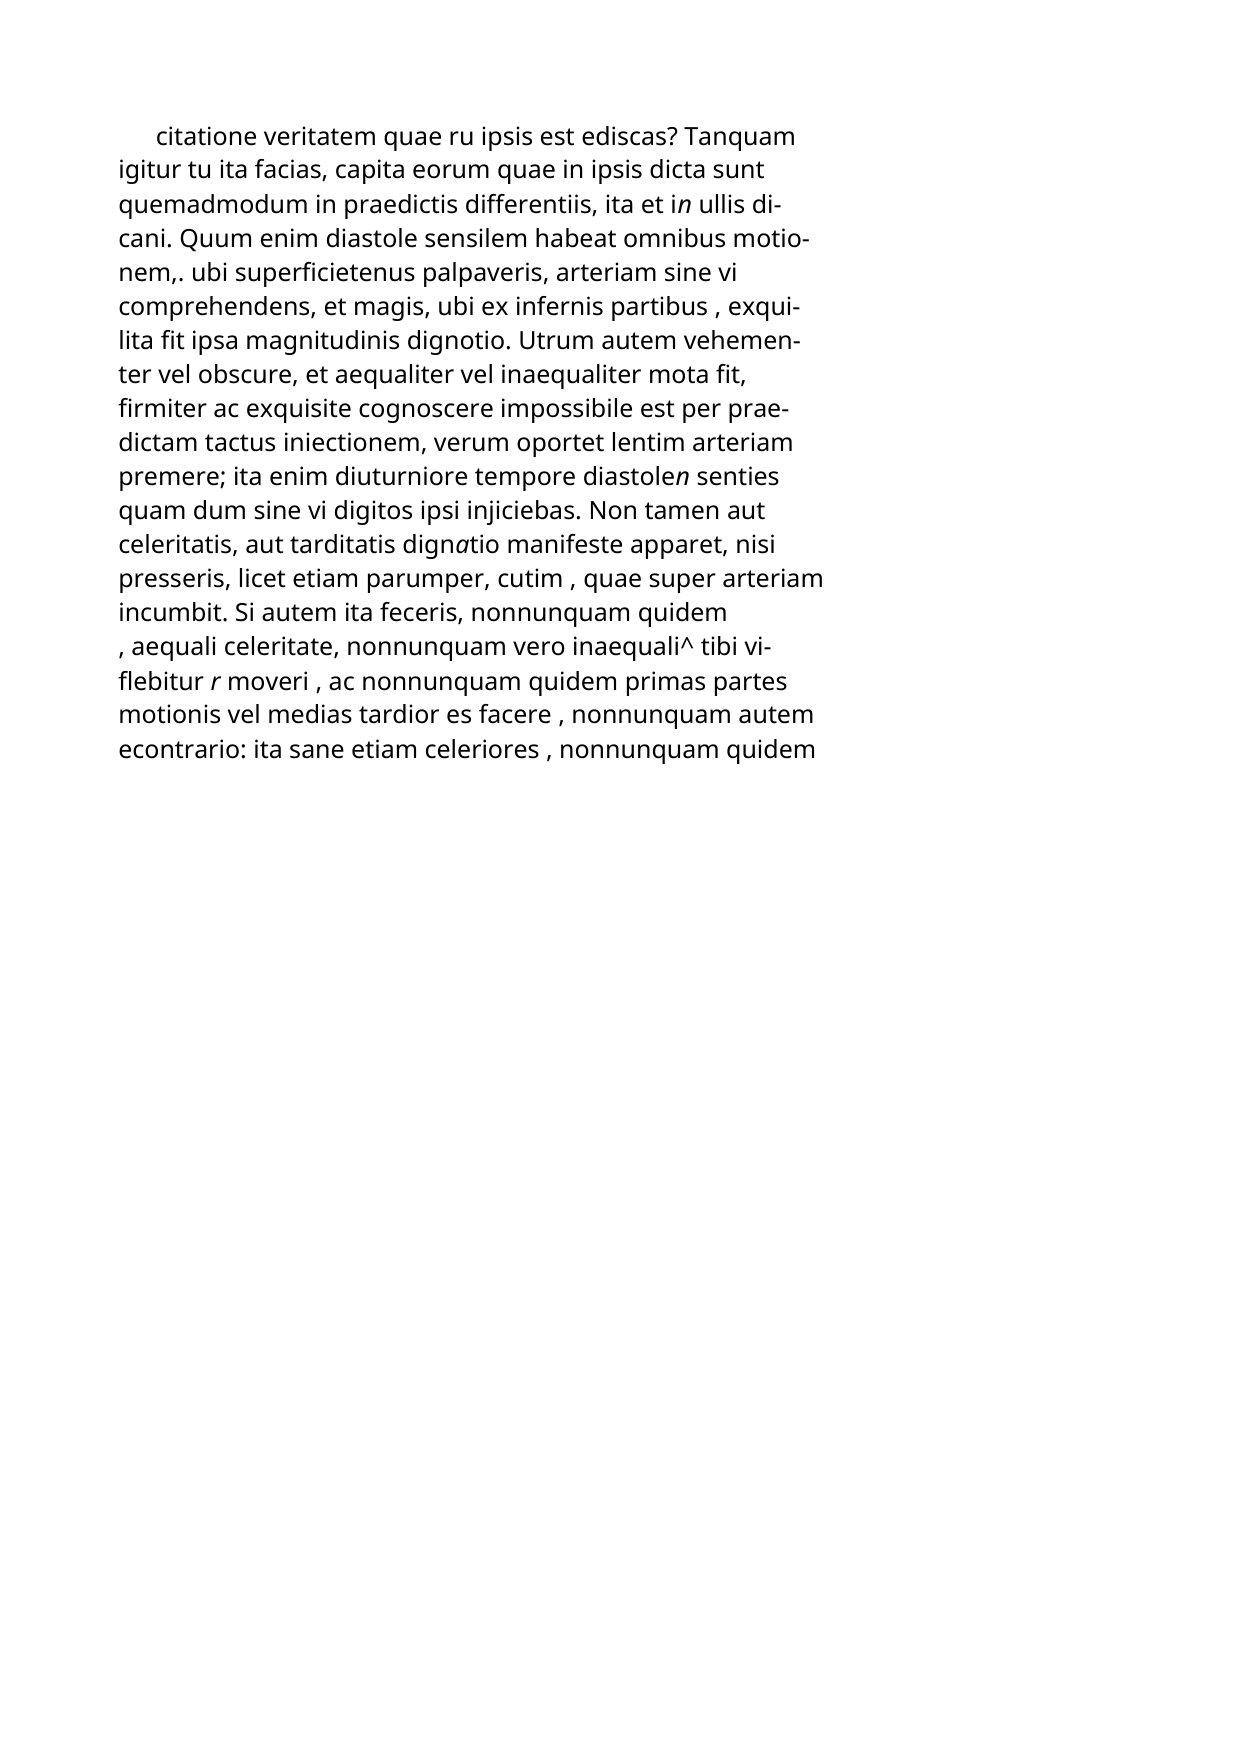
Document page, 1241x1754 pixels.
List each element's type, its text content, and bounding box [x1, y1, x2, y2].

text citatione veritatem quae ru ipsis est ediscas? Tanquam igitur tu ita facias, capita eorum quae in ipsis dicta sunt quemadmodum in praedictis differentiis, ita et in ullis di- cani. Quum enim diastole sensilem habeat omnibus motio- nem,. ubi superficietenus palpaveris, arteriam sine vi comprehendens, et magis, ubi ex infernis partibus , exqui- lita fit ipsa magnitudinis dignotio. Utrum autem vehemen- ter vel obscure, et aequaliter vel inaequaliter mota fit, firmiter ac exquisite cognoscere impossibile est per prae- dictam tactus iniectionem, verum oportet lentim arteriam premere; ita enim diuturniore tempore diastolen senties quam dum sine vi digitos ipsi injiciebas. Non tamen aut celeritatis, aut tarditatis dignatio manifeste apparet, nisi presseris, licet etiam parumper, cutim , quae super arteriam incumbit. Si autem ita feceris, nonnunquam quidem , aequali celeritate, nonnunquam vero inaequali^ tibi vi- flebitur r moveri , ac nonnunquam quidem primas partes motionis vel medias tardior es facere , nonnunquam autem econtrario: ita sane etiam celeriores , nonnunquam quidem [118, 118, 1122, 765]
